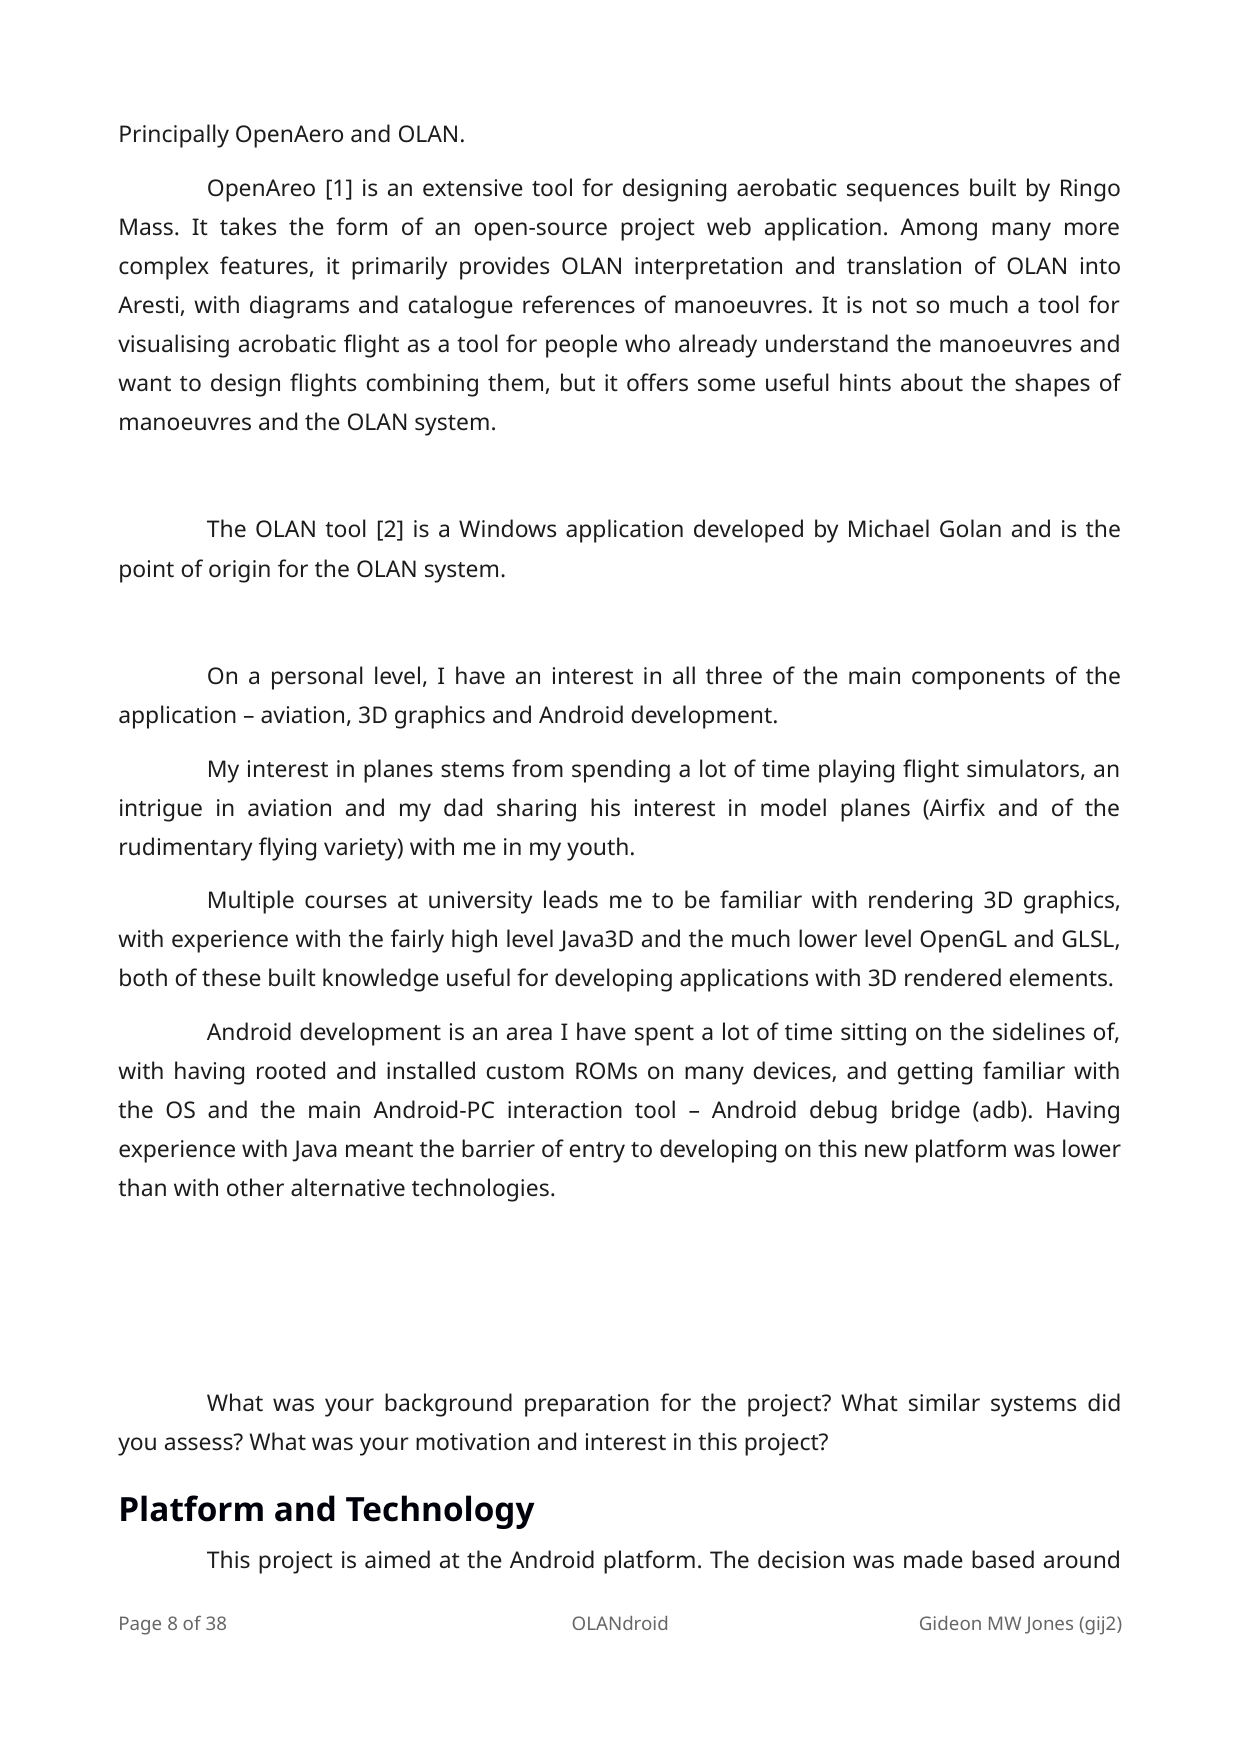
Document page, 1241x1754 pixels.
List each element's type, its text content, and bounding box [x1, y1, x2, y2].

text What was your background preparation for the project? What similar systems did you assess? What was your motivation and interest in this project? [118, 1387, 1122, 1457]
text The OLAN tool [2] is a Windows application developed by Michael Golan and is the point of origin for the OLAN system. [118, 513, 1122, 584]
text Multiple courses at university leads me to be familiar with rendering 3D graphics, with experience with the fairly high level Java3D and the much lower level OpenGL and GLSL, both of these built knowledge useful for developing applications with 3D rendered elements. [118, 884, 1122, 994]
text Android development is an area I have spent a lot of time sitting on the sidelines of, with having rooted and installed custom ROMs on many devices, and getting familiar with the OS and the main Android-PC interaction tool – Android debug bridge (adb). Having experience with Java meant the barrier of entry to developing on this new platform was lower than with other alternative technologies. [118, 1016, 1122, 1203]
text On a personal level, I have an interest in all three of the main components of the application – aviation, 3D graphics and Android development. [118, 660, 1122, 730]
text OpenAreo [1] is an extensive tool for designing aerobatic sequences built by Ringo Mass. It takes the form of an open-source project web application. Among many more complex features, it primarily provides OLAN interpretation and translation of OLAN into Aresti, with diagrams and catalogue references of manoeuvres. It is not so much a tool for visualising acrobatic flight as a tool for people who already understand the manoeuvres and want to design flights combining them, but it offers some useful hints about the shapes of manoeuvres and the OLAN system. [118, 172, 1122, 437]
subtitle Platform and Technology [118, 1486, 1122, 1531]
text This project is aimed at the Android platform. The decision was made based around [118, 1544, 1122, 1575]
text My interest in planes stems from spending a lot of time playing flight simulators, an intrigue in aviation and my dad sharing his interest in model planes (Airfix and of the rudimentary flying variety) with me in my youth. [118, 752, 1122, 862]
text Principally OpenAero and OLAN. [118, 118, 1122, 149]
